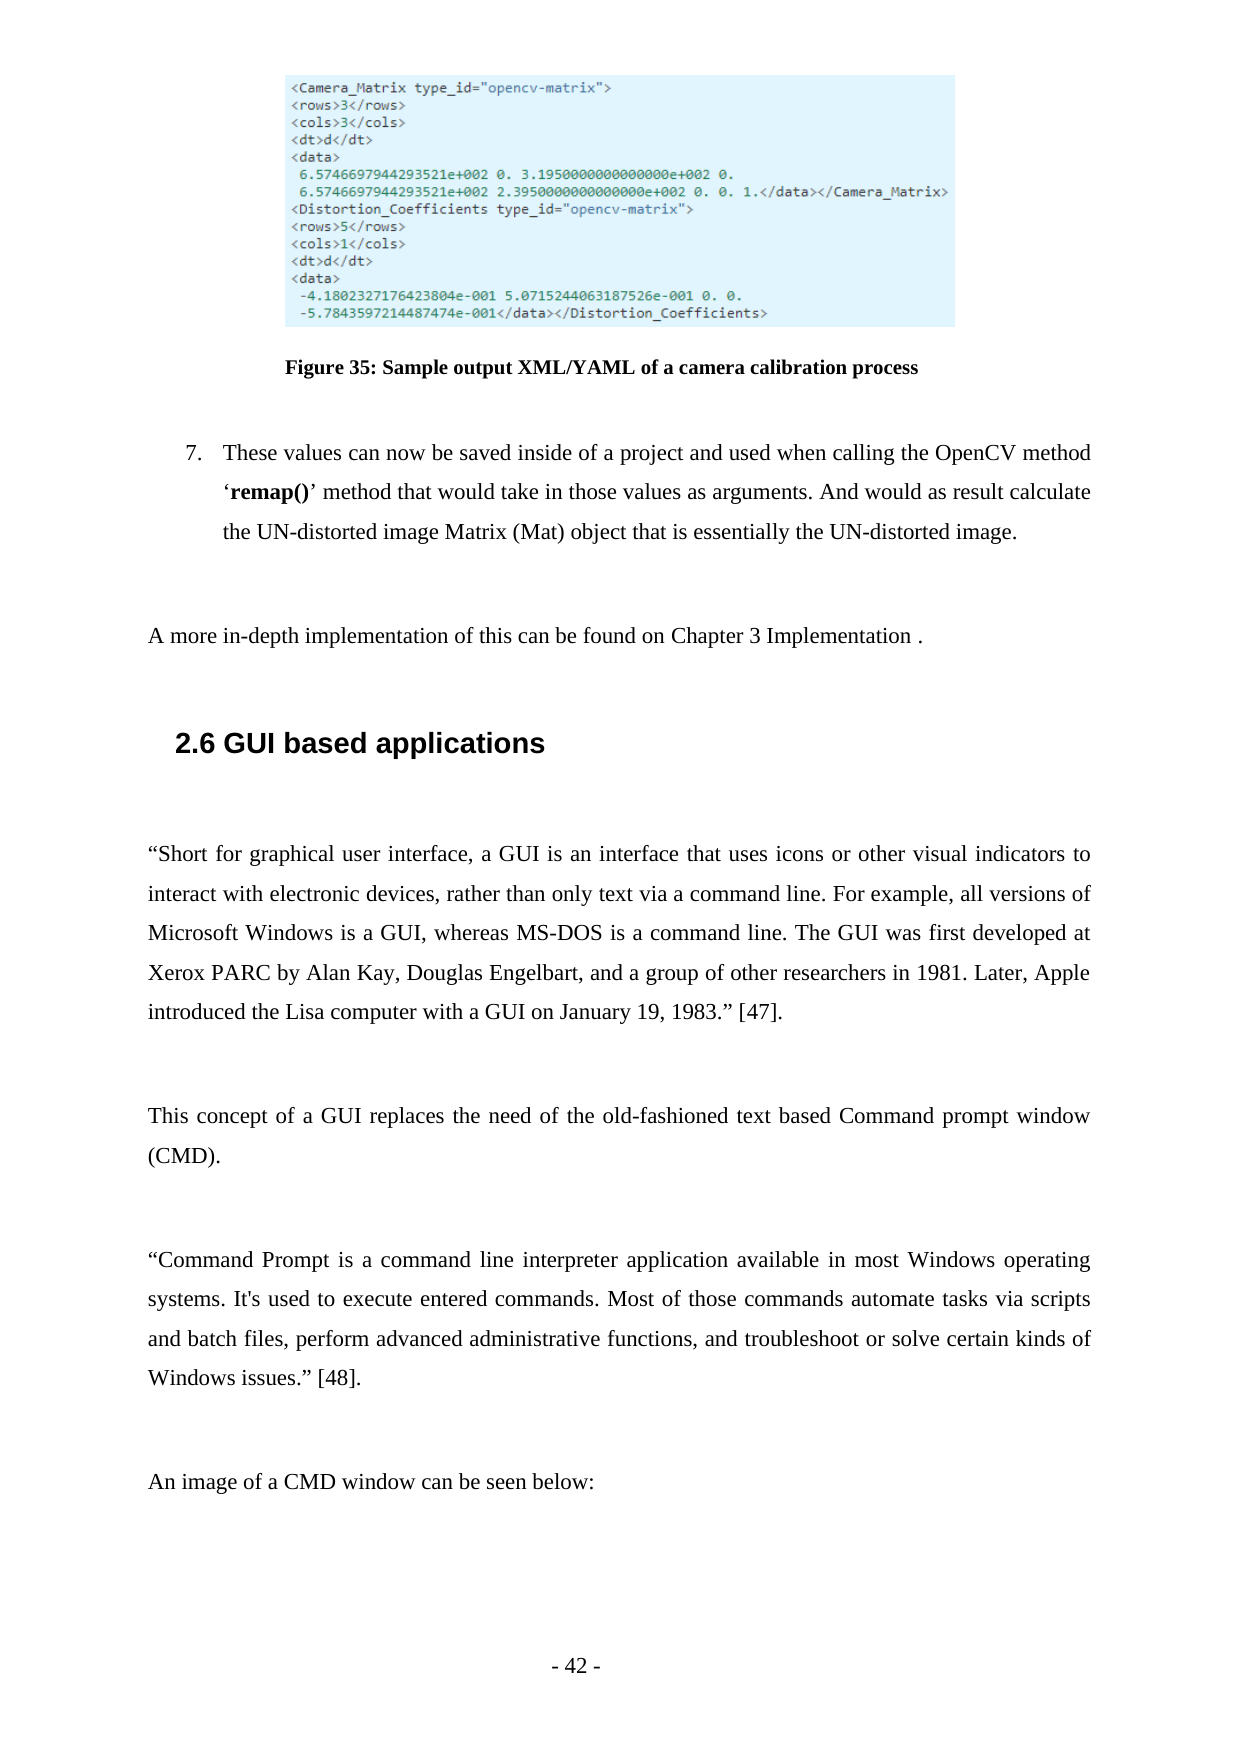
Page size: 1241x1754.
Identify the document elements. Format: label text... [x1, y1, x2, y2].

text “Short for graphical user interface, a GUI is an interface that uses icons or other visual indicators to interact with electronic devices, rather than only text via a command line. For example, all versions of Microsoft Windows is a GUI, whereas MS-DOS is a command line. The GUI was first developed at Xerox PARC by Alan Kay, Douglas Engelbart, and a group of other researchers in 1981. Later, Apple introduced the Lisa computer with a GUI on January 19, 1983.” [47]. [148, 841, 1092, 1025]
text This concept of a GUI replaces the need of the old-fashioned text based Command prompt window (CMD). [148, 1102, 1092, 1168]
text Figure 35: Sample output XML/YAML of a camera calibration process [285, 327, 955, 379]
text “Command Prompt is a command line interpreter application available in most Windows operating systems. It's used to execute entered commands. Most of those commands automate tasks via scripts and batch files, perform advanced administrative functions, and troubleshoot or solve certain kinds of Windows issues.” [48]. [148, 1246, 1092, 1391]
text A more in-depth implementation of this can be found on Chapter 3 Implementation . [148, 622, 1092, 648]
picture [284, 75, 956, 327]
subtitle 2.6 GUI based applications [175, 726, 1092, 759]
text An image of a CMD window can be seen below: [148, 1468, 1092, 1494]
list These values can now be saved inside of a project and used when calling the OpenCV method ‘remap()’ method that would take in those values as arguments. And would as result calculate the UN-distorted image Matrix (Mat) object that is essentially the UN-distorted image. [185, 439, 1092, 544]
